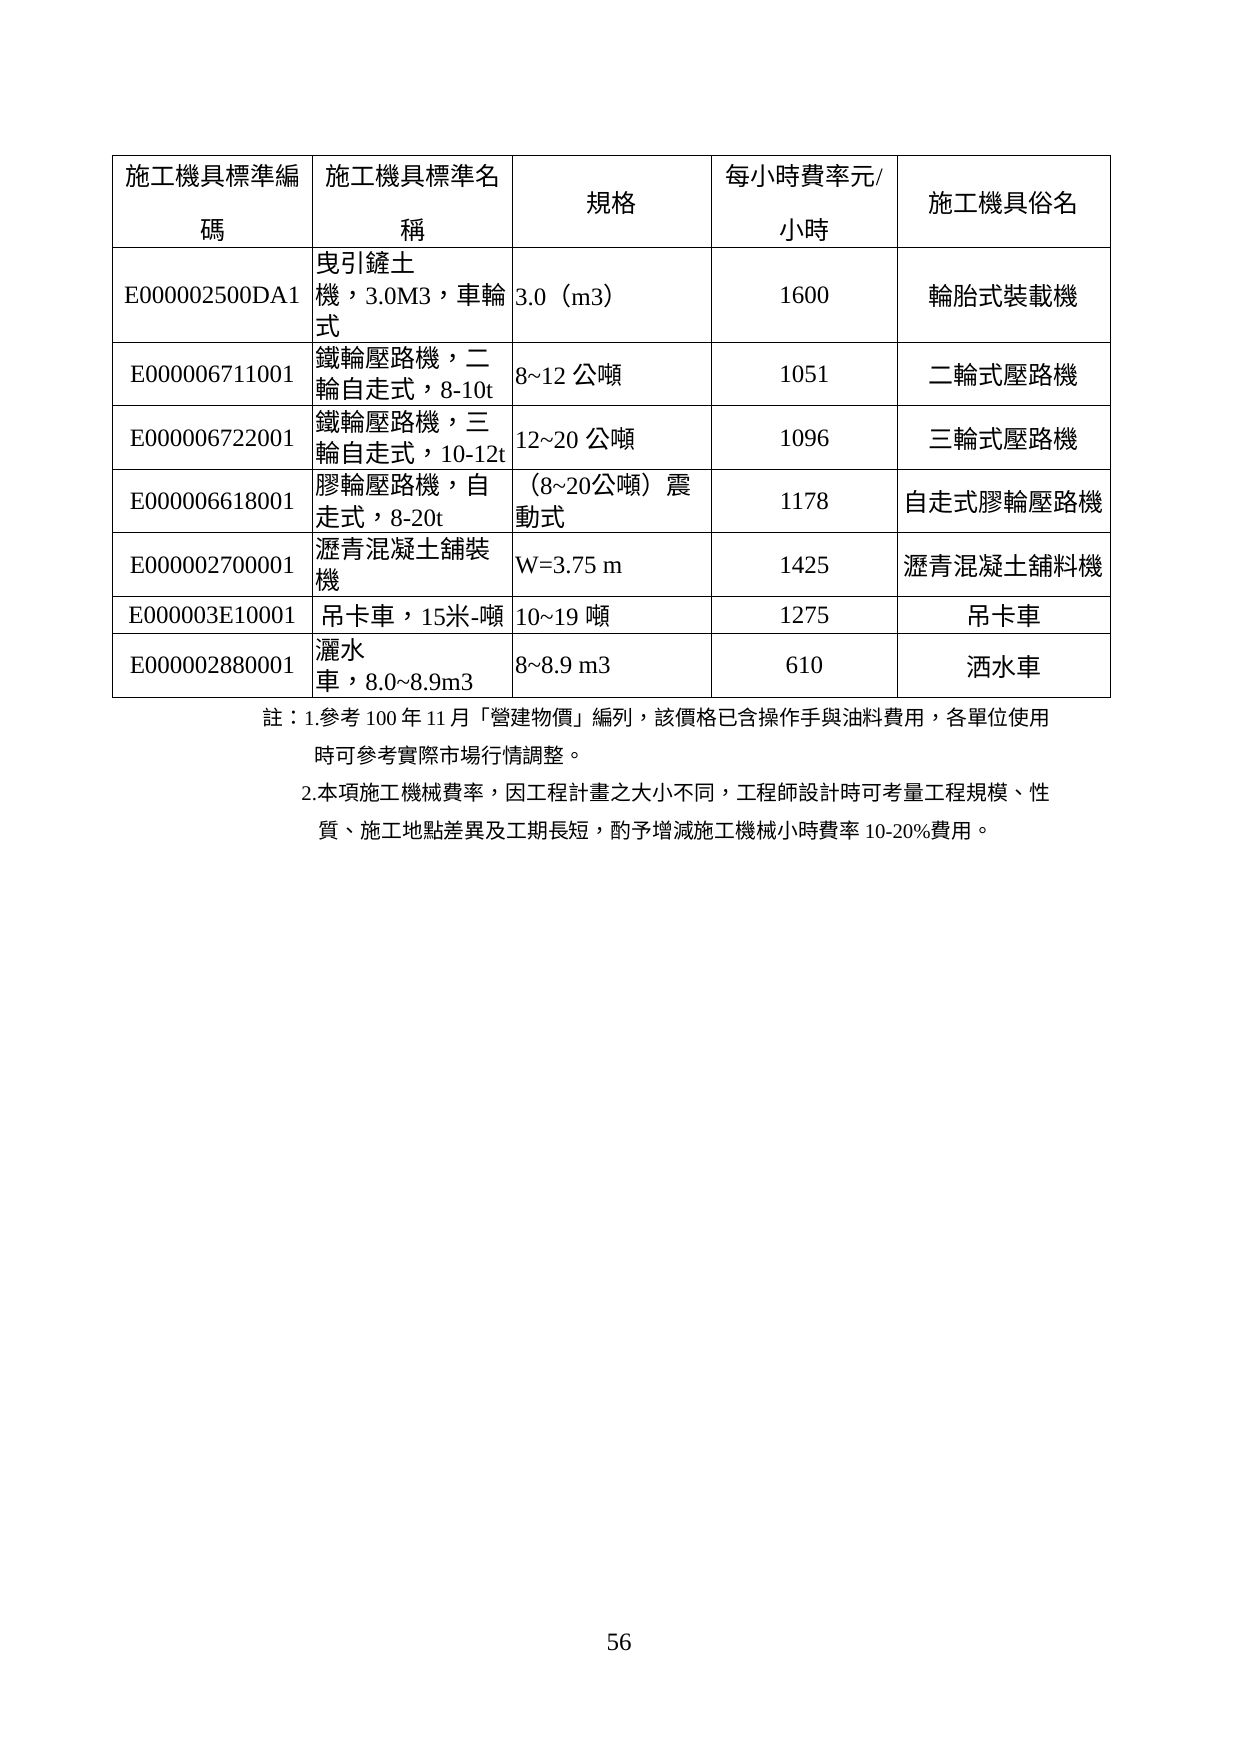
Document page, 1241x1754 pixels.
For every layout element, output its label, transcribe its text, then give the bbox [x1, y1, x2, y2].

table_cell 洒水車 [898, 634, 1110, 697]
table_header 施工機具俗名 [898, 156, 1110, 247]
table_cell 瀝青混凝土舖料機 [898, 533, 1110, 596]
table_cell 灑水車，8.0~8.9m3 [313, 634, 512, 697]
table_cell E000006722001 [113, 406, 312, 469]
table_cell E000002700001 [113, 533, 312, 596]
table_cell E000006618001 [113, 470, 312, 532]
table_header 每小時費率元/小時 [712, 156, 897, 247]
table_cell 1600 [712, 248, 897, 342]
table_cell 8~8.9 m3 [513, 634, 711, 697]
table_cell （8~20公噸）震動式 [513, 470, 711, 532]
table_cell 曳引鏟土機，3.0M3，車輪式 [313, 248, 512, 342]
table_cell 二輪式壓路機 [898, 343, 1110, 405]
table_cell 三輪式壓路機 [898, 406, 1110, 469]
table_cell 鐵輪壓路機，三輪自走式，10-12t [313, 406, 512, 469]
table_cell 8~12 公噸 [513, 343, 711, 405]
text 註：1.參考100年11月「營建物價」編列，該價格已含操作手與油料費用，各單位使用時可參考實際市場行情調整。 [262, 698, 1050, 773]
table_cell E000002500DA1 [113, 248, 312, 342]
table_cell 1096 [712, 406, 897, 469]
table_cell E000003E10001 [113, 597, 312, 633]
table_cell E000006711001 [113, 343, 312, 405]
table_cell 1275 [712, 597, 897, 633]
table_cell 膠輪壓路機，自走式，8-20t [313, 470, 512, 532]
table_header 施工機具標準編碼 [113, 156, 312, 247]
table_cell 12~20 公噸 [513, 406, 711, 469]
table_cell 吊卡車 [898, 597, 1110, 633]
table_header 規格 [513, 156, 711, 247]
table_cell 鐵輪壓路機，二輪自走式，8-10t [313, 343, 512, 405]
table_header 施工機具標準名稱 [313, 156, 512, 247]
table_cell 輪胎式裝載機 [898, 248, 1110, 342]
table_cell E000002880001 [113, 634, 312, 697]
table_cell 1051 [712, 343, 897, 405]
text 2.本項施工機械費率，因工程計畫之大小不同，工程師設計時可考量工程規模、性質、施工地點差異及工期長短，酌予增減施工機械小時費率10-20%費用。 [301, 773, 1050, 848]
table_cell 自走式膠輪壓路機 [898, 470, 1110, 532]
table_cell 10~19 噸 [513, 597, 711, 633]
table_cell 610 [712, 634, 897, 697]
table_cell 3.0（m3） [513, 248, 711, 342]
table_cell 吊卡車，15米-噸 [313, 597, 512, 633]
table_cell 1425 [712, 533, 897, 596]
table_cell 瀝青混凝土舖裝機 [313, 533, 512, 596]
table_cell W=3.75 m [513, 533, 711, 596]
table_cell 1178 [712, 470, 897, 532]
